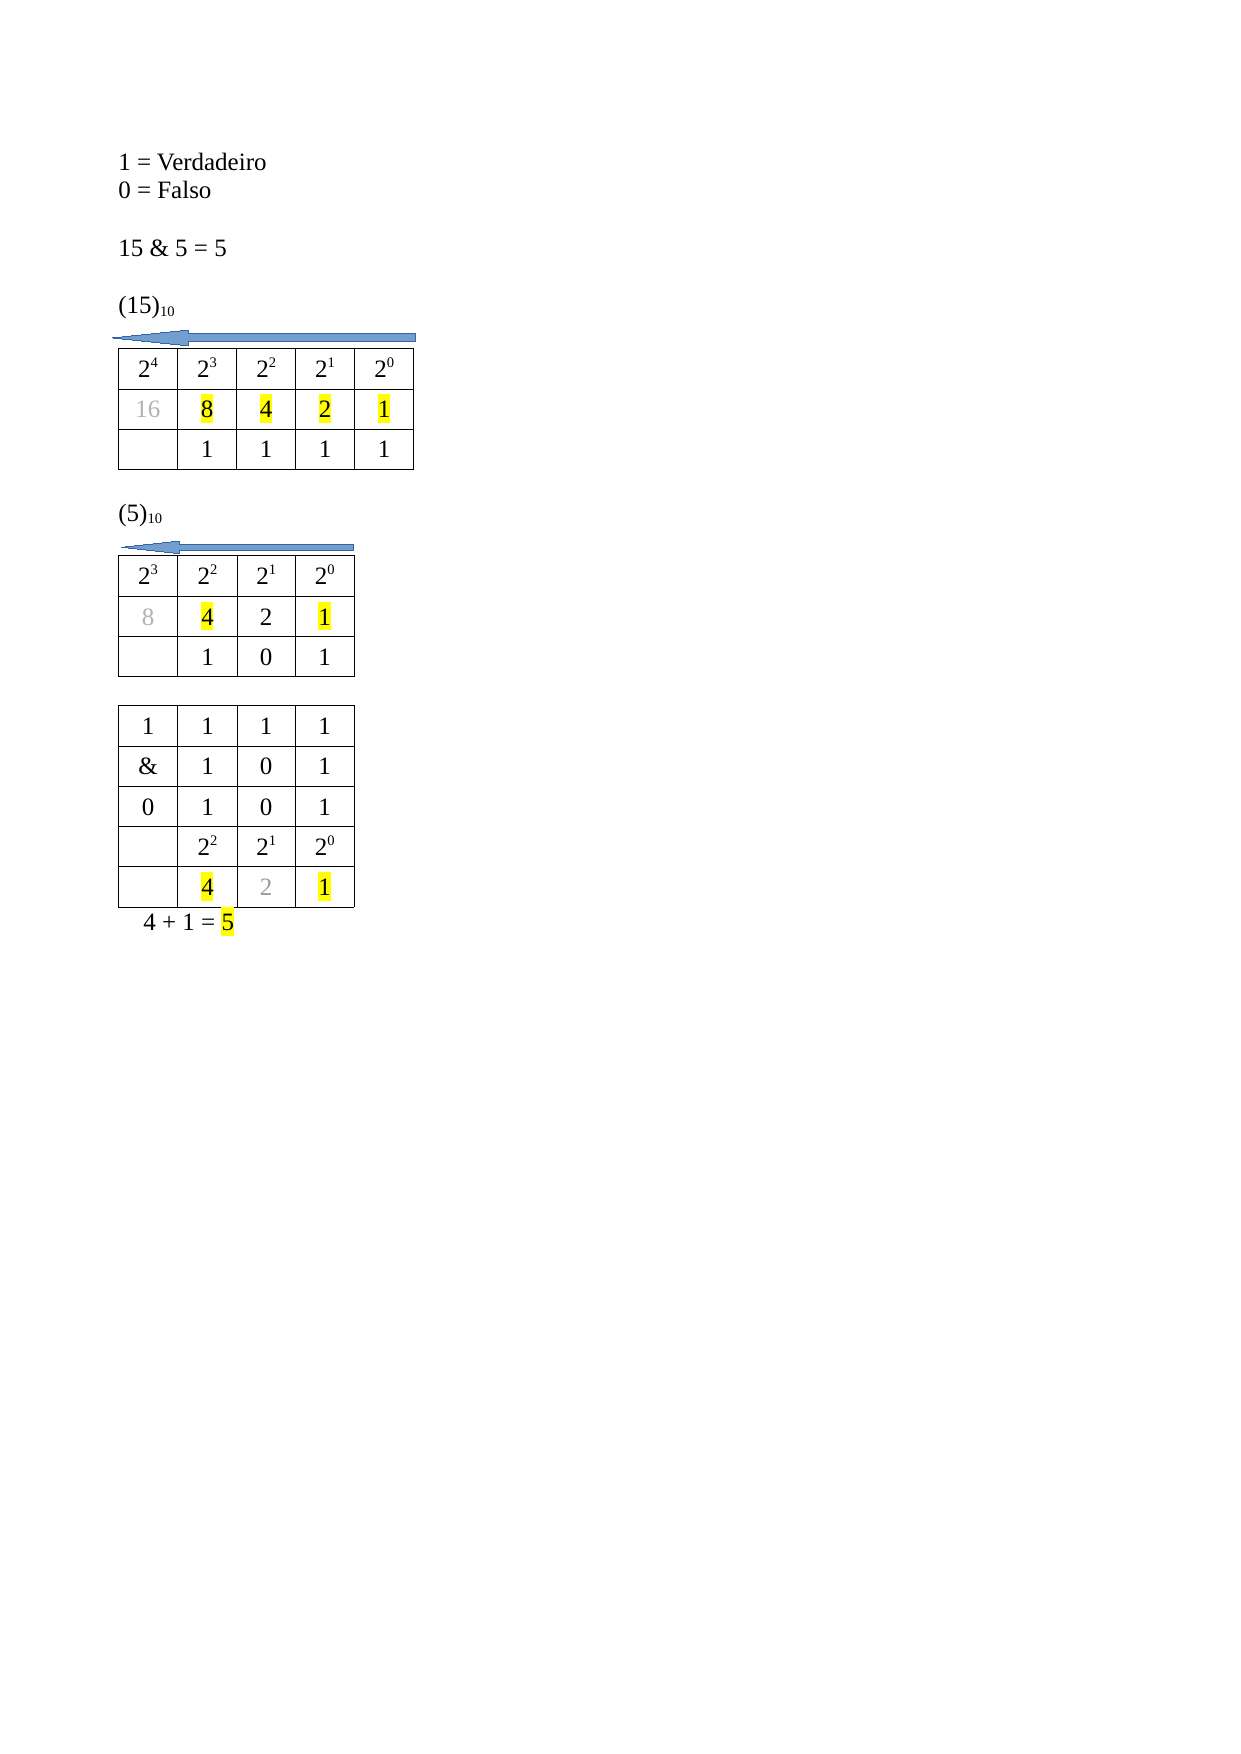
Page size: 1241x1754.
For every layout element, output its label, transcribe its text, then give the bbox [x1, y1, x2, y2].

table_cell 4 [178, 867, 237, 907]
table_header 23 [119, 556, 177, 596]
table_cell 4 [237, 390, 295, 429]
table_cell 1 [296, 430, 354, 469]
table_cell [119, 637, 177, 676]
table_header 20 [296, 556, 354, 596]
table_cell [119, 430, 177, 469]
table_header 20 [355, 349, 413, 388]
table_header 1 [296, 706, 354, 746]
table_cell 8 [178, 390, 236, 429]
table_cell 4 [178, 597, 237, 636]
table_cell 1 [296, 787, 354, 826]
table_cell 1 [296, 747, 354, 786]
table_cell 2 [238, 867, 295, 907]
table_cell 1 [296, 637, 354, 676]
table_header 21 [238, 556, 295, 596]
table_cell 1 [178, 747, 237, 786]
table_cell 1 [237, 430, 295, 469]
table_cell 22 [178, 827, 237, 866]
table_cell 8 [119, 597, 177, 636]
table_cell 0 [119, 787, 177, 826]
text 4 + 1 = 5 [118, 907, 1122, 936]
text (5)10 [118, 498, 1122, 527]
table_cell 1 [296, 867, 354, 907]
table_cell 0 [238, 747, 295, 786]
table_header 23 [178, 349, 236, 388]
table_header 1 [119, 706, 177, 746]
table_cell [119, 827, 177, 866]
table_cell 1 [355, 390, 413, 429]
table_cell [119, 867, 177, 907]
table_cell 2 [238, 597, 295, 636]
table_header 21 [296, 349, 354, 388]
table_cell 1 [178, 787, 237, 826]
table_header 1 [238, 706, 295, 746]
table_header 22 [178, 556, 237, 596]
table_cell 0 [238, 637, 295, 676]
table_cell 1 [178, 637, 237, 676]
table_cell 1 [355, 430, 413, 469]
table_header 24 [119, 349, 177, 388]
table_cell 20 [296, 827, 354, 866]
table_cell 0 [238, 787, 295, 826]
table_cell 21 [238, 827, 295, 866]
text 0 = Falso [118, 176, 1122, 204]
table_cell 2 [296, 390, 354, 429]
table_cell & [119, 747, 177, 786]
table_header 1 [178, 706, 237, 746]
text (15)10 [118, 291, 1122, 319]
table_header 22 [237, 349, 295, 388]
text 1 = Verdadeiro [118, 147, 1122, 176]
table_cell 16 [119, 390, 177, 429]
text 15 & 5 = 5 [118, 233, 1122, 262]
table_cell 1 [178, 430, 236, 469]
table_cell 1 [296, 597, 354, 636]
